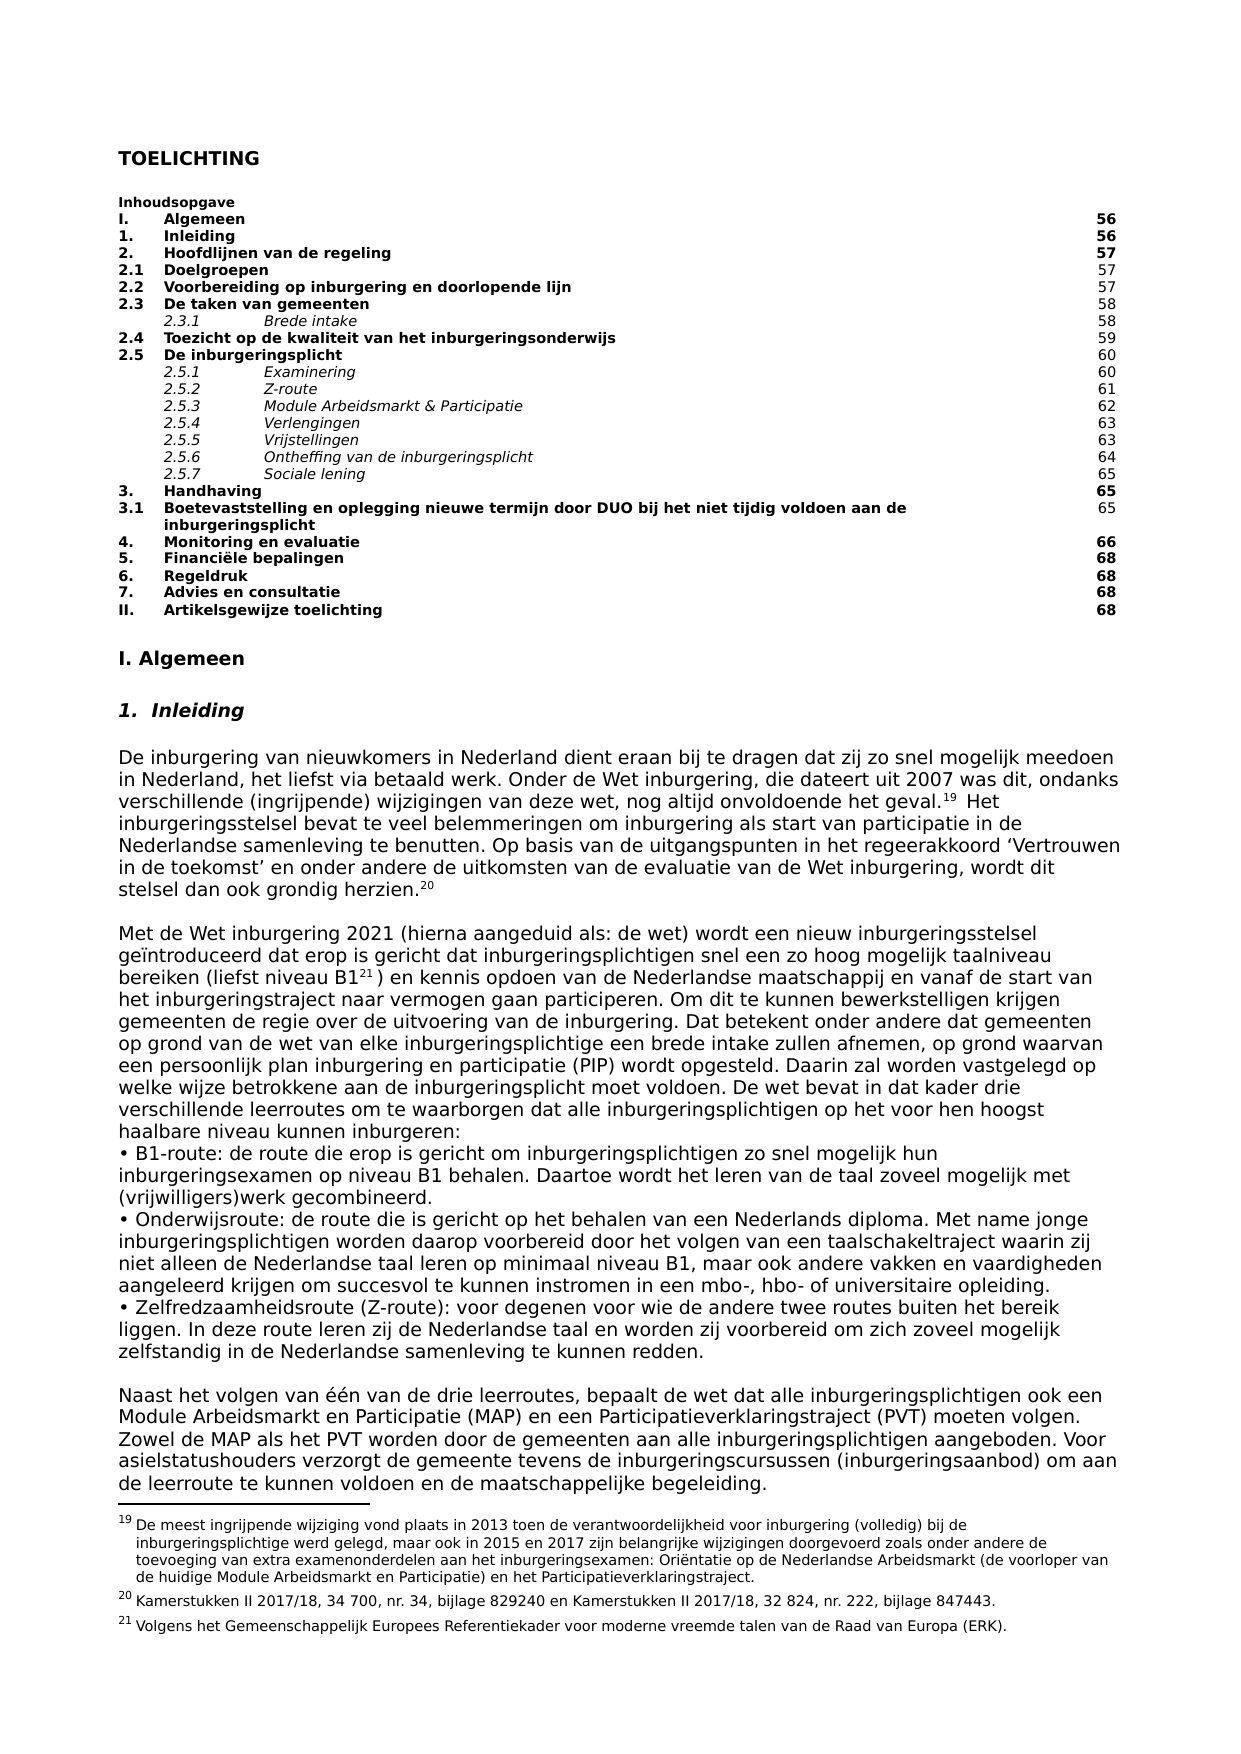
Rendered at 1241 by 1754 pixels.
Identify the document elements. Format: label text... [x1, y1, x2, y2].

table_cell [118, 449, 158, 466]
table_cell Ontheffing van de inburgeringsplicht [258, 449, 963, 466]
table_cell 2.3 [118, 296, 158, 313]
table_cell 63 [963, 432, 1122, 448]
table_cell Regeldruk [158, 568, 963, 584]
table_cell 2.5 [118, 347, 158, 364]
text De meest ingrijpende wijziging vond plaats in 2013 toen de verantwoordelijkheid voor inburgering (volledig) bij de inburgeringsplichtige werd gelegd, maar ook in 2015 en 2017 zijn belangrijke wijzigingen doorgevoerd zoals onder andere de toevoeging van extra examenonderdelen aan het inburgeringsexamen: Oriëntatie op de Nederlandse Arbeidsmarkt (de voorloper van de huidige Module Arbeidsmarkt en Participatie) en het Participatieverklaringstraject. [118, 1513, 1122, 1586]
subtitle I. Algemeen [118, 648, 1122, 670]
table_cell 61 [963, 381, 1122, 398]
text Naast het volgen van één van de drie leerroutes, bepaalt de wet dat alle inburgeringsplichtigen ook een Module Arbeidsmarkt en Participatie (MAP) en een Participatieverklaringstraject (PVT) moeten volgen. Zowel de MAP als het PVT worden door de gemeenten aan alle inburgeringsplichtigen aangeboden. Voor asielstatushouders verzorgt de gemeente tevens de inburgeringscursussen (inburgeringsaanbod) om aan de leerroute te kunnen voldoen en de maatschappelijke begeleiding. [118, 1384, 1122, 1494]
table_cell De inburgeringsplicht [158, 347, 963, 364]
text De inburgering van nieuwkomers in Nederland dient eraan bij te dragen dat zij zo snel mogelijk meedoen in Nederland, het liefst via betaald werk. Onder de Wet inburgering, die dateert uit 2007 was dit, ondanks verschillende (ingrijpende) wijzigingen van deze wet, nog altijd onvoldoende het geval. Het inburgeringsstelsel bevat te veel belemmeringen om inburgering als start van participatie in de Nederlandse samenleving te benutten. Op basis van de uitgangspunten in het regeerakkoord ‘Vertrouwen in de toekomst’ en onder andere de uitkomsten van de evaluatie van de Wet inburgering, wordt dit stelsel dan ook grondig herzien. [118, 747, 1122, 901]
table_cell 65 [963, 466, 1122, 482]
table_cell 2.4 [118, 330, 158, 347]
table_cell 68 [963, 584, 1122, 601]
table_cell 3. [118, 483, 158, 499]
table_cell 2.5.1 [158, 364, 258, 381]
table_cell 2.2 [118, 279, 158, 296]
table_cell 64 [963, 449, 1122, 466]
table_cell [118, 313, 158, 330]
table_cell 57 [963, 262, 1122, 279]
table_cell Advies en consultatie [158, 584, 963, 601]
table_cell Algemeen [158, 211, 963, 228]
table_cell Z-route [258, 381, 963, 398]
table_cell Artikelsgewijze toelichting [158, 601, 963, 618]
table_cell Handhaving [158, 483, 963, 499]
table_cell 57 [963, 245, 1122, 262]
table_cell Examinering [258, 364, 963, 381]
table_cell 59 [963, 330, 1122, 347]
text • Zelfredzaamheidsroute (Z-route): voor degenen voor wie de andere twee routes buiten het bereik liggen. In deze route leren zij de Nederlandse taal en worden zij voorbereid om zich zoveel mogelijk zelfstandig in de Nederlandse samenleving te kunnen redden. [118, 1297, 1122, 1363]
table_cell [118, 466, 158, 482]
table_cell 65 [963, 483, 1122, 499]
table_cell II. [118, 601, 158, 618]
table_cell 62 [963, 398, 1122, 414]
table_cell 2.5.4 [158, 415, 258, 432]
table_cell Hoofdlijnen van de regeling [158, 245, 963, 262]
table_cell 7. [118, 584, 158, 601]
table_cell 63 [963, 415, 1122, 432]
table_cell Financiële bepalingen [158, 550, 963, 567]
table_cell 6. [118, 568, 158, 584]
table_cell Module Arbeidsmarkt & Participatie [258, 398, 963, 414]
table_cell 58 [963, 296, 1122, 313]
table_cell I. [118, 211, 158, 228]
table_cell [118, 432, 158, 448]
table_cell 68 [963, 568, 1122, 584]
table_cell 3.1 [118, 500, 158, 533]
subtitle TOELICHTING [118, 148, 1122, 170]
text Volgens het Gemeenschappelijk Europees Referentiekader voor moderne vreemde talen van de Raad van Europa (ERK). [118, 1614, 1122, 1636]
subtitle 1. Inleiding [118, 700, 1122, 722]
table_cell 2.5.6 [158, 449, 258, 466]
table_cell [118, 398, 158, 414]
table_cell 2. [118, 245, 158, 262]
table_cell Sociale lening [258, 466, 963, 482]
table_cell [118, 364, 158, 381]
table_cell 68 [963, 550, 1122, 567]
table_cell Vrijstellingen [258, 432, 963, 448]
table_header Inhoudsopgave [118, 195, 1122, 211]
table_cell 60 [963, 364, 1122, 381]
text • B1-route: de route die erop is gericht om inburgeringsplichtigen zo snel mogelijk hun inburgeringsexamen op niveau B1 behalen. Daartoe wordt het leren van de taal zoveel mogelijk met (vrijwilligers)werk gecombineerd. [118, 1143, 1122, 1209]
table_cell 2.5.5 [158, 432, 258, 448]
text • Onderwijsroute: de route die is gericht op het behalen van een Nederlands diploma. Met name jonge inburgeringsplichtigen worden daarop voorbereid door het volgen van een taalschakeltraject waarin zij niet alleen de Nederlandse taal leren op minimaal niveau B1, maar ook andere vakken en vaardigheden aangeleerd krijgen om succesvol te kunnen instromen in een mbo-, hbo- of universitaire opleiding. [118, 1209, 1122, 1297]
table_cell 2.5.7 [158, 466, 258, 482]
table_cell 56 [963, 228, 1122, 245]
table_cell 2.3.1 [158, 313, 258, 330]
text Kamerstukken II 2017/18, 34 700, nr. 34, bijlage 829240 en Kamerstukken II 2017/18, 32 824, nr. 222, bijlage 847443. [118, 1589, 1122, 1611]
table_cell [118, 381, 158, 398]
table_cell 56 [963, 211, 1122, 228]
table_cell 66 [963, 534, 1122, 550]
table_cell Brede intake [258, 313, 963, 330]
table_cell 2.1 [118, 262, 158, 279]
table_cell 1. [118, 228, 158, 245]
table_cell Verlengingen [258, 415, 963, 432]
table_cell 58 [963, 313, 1122, 330]
table_cell Voorbereiding op inburgering en doorlopende lijn [158, 279, 963, 296]
table_cell Monitoring en evaluatie [158, 534, 963, 550]
table_cell 57 [963, 279, 1122, 296]
table_cell Inleiding [158, 228, 963, 245]
table_cell De taken van gemeenten [158, 296, 963, 313]
table_cell 4. [118, 534, 158, 550]
table_cell 65 [963, 500, 1122, 533]
table_cell Boetevaststelling en oplegging nieuwe termijn door DUO bij het niet tijdig voldoen aan de inburgeringsplicht [158, 500, 963, 533]
table_cell 68 [963, 601, 1122, 618]
table_cell [118, 415, 158, 432]
table_cell 5. [118, 550, 158, 567]
table_cell 60 [963, 347, 1122, 364]
table_cell 2.5.2 [158, 381, 258, 398]
table_cell 2.5.3 [158, 398, 258, 414]
table_cell Doelgroepen [158, 262, 963, 279]
text Met de Wet inburgering 2021 (hierna aangeduid als: de wet) wordt een nieuw inburgeringsstelsel geïntroduceerd dat erop is gericht dat inburgeringsplichtigen snel een zo hoog mogelijk taalniveau bereiken (liefst niveau B1) en kennis opdoen van de Nederlandse maatschappij en vanaf de start van het inburgeringstraject naar vermogen gaan participeren. Om dit te kunnen bewerkstelligen krijgen gemeenten de regie over de uitvoering van de inburgering. Dat betekent onder andere dat gemeenten op grond van de wet van elke inburgeringsplichtige een brede intake zullen afnemen, op grond waarvan een persoonlijk plan inburgering en participatie (PIP) wordt opgesteld. Daarin zal worden vastgelegd op welke wijze betrokkene aan de inburgeringsplicht moet voldoen. De wet bevat in dat kader drie verschillende leerroutes om te waarborgen dat alle inburgeringsplichtigen op het voor hen hoogst haalbare niveau kunnen inburgeren: [118, 923, 1122, 1143]
table_cell Toezicht op de kwaliteit van het inburgeringsonderwijs [158, 330, 963, 347]
